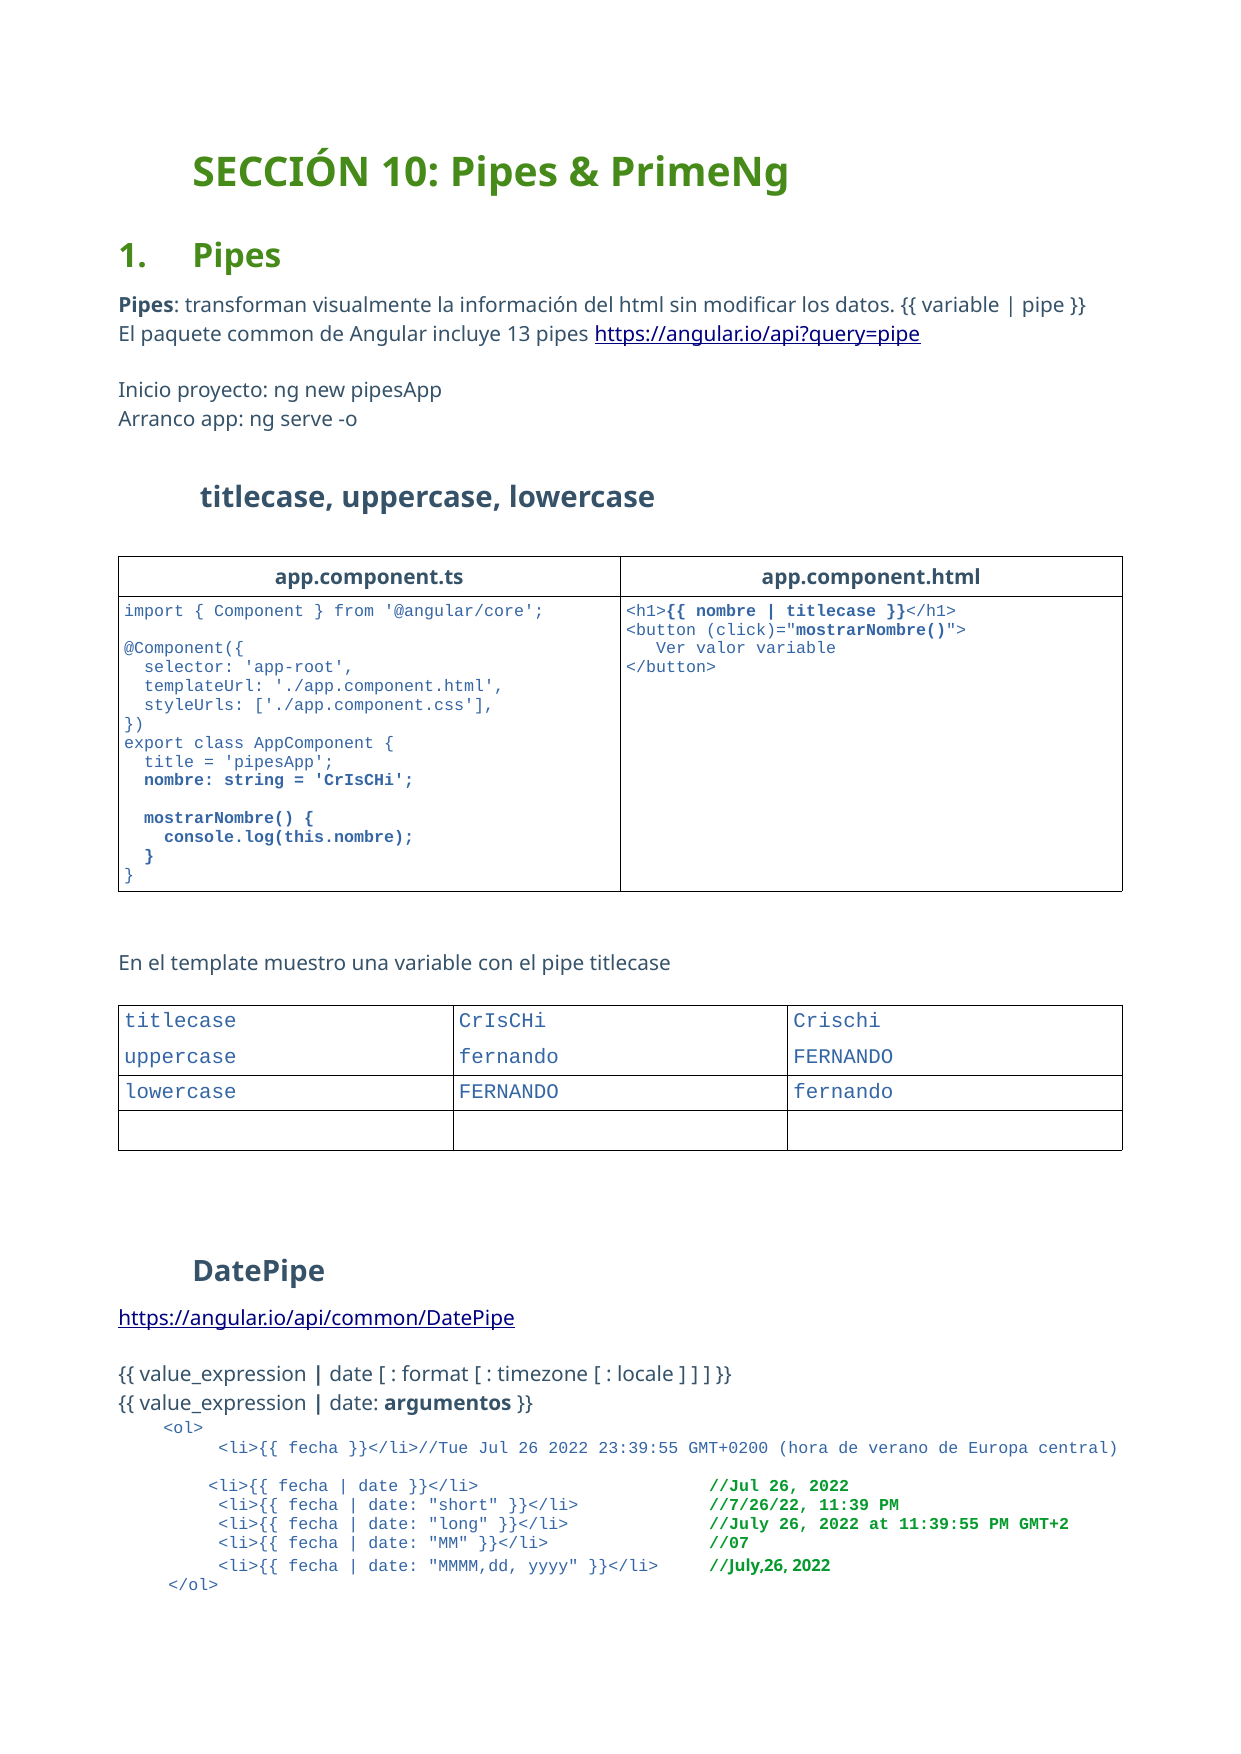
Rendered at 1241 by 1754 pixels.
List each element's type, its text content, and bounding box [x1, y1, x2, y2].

table_cell lowercase [119, 1076, 453, 1110]
table_cell uppercase [119, 1040, 453, 1075]
text <li>{{ fecha | date }}</li> //Jul 26, 2022 [118, 1478, 1122, 1497]
text <li>{{ fecha | date: "MM" }}</li> //07 [118, 1534, 1122, 1553]
text Pipes: transforman visualmente la información del html sin modificar los datos. {{ variable | pipe }} [118, 290, 1122, 319]
table_cell FERNANDO [788, 1040, 1122, 1075]
text Arranco app: ng serve -o [118, 404, 1122, 432]
table_cell [788, 1111, 1122, 1150]
subtitle titlecase, uppercase, lowercase [118, 476, 1122, 516]
table_header titlecase [119, 1006, 453, 1040]
text <li>{{ fecha | date: "long" }}</li> //July 26, 2022 at 11:39:55 PM GMT+2 [118, 1516, 1122, 1534]
table_header Crischi [788, 1006, 1122, 1040]
text El paquete common de Angular incluye 13 pipes https://angular.io/api?query=pipe [118, 319, 1122, 347]
text </ol> [118, 1576, 1122, 1595]
table_header CrIsCHi [454, 1006, 787, 1040]
table_cell fernando [454, 1040, 787, 1075]
subtitle DatePipe [118, 1250, 1122, 1290]
table_cell fernando [788, 1076, 1122, 1110]
table_header app.component.html [621, 557, 1122, 596]
text {{ value_expression | date: argumentos }} [118, 1388, 1122, 1416]
table_cell import { Component } from '@angular/core'; @Component({ selector: 'app-root', templateUrl: './app.component.html', styleUrls: ['./app.component.css'], }) export class AppComponent { title = 'pipesApp'; nombre: string = 'CrIsCHi'; mostrarNombre() { console.log(this.nombre); } } [119, 597, 620, 891]
table_header app.component.ts [119, 557, 620, 596]
subtitle Pipes [118, 232, 1122, 278]
table_cell [119, 1111, 453, 1150]
subtitle SECCIÓN 10: Pipes & PrimeNg [118, 143, 1122, 199]
table_cell <h1>{{ nombre | titlecase }}</h1> <button (click)="mostrarNombre()"> Ver valor variable </button> [621, 597, 1122, 891]
table_cell [454, 1111, 787, 1150]
text https://angular.io/api/common/DatePipe [118, 1303, 1122, 1331]
text <li>{{ fecha | date: "short" }}</li> //7/26/22, 11:39 PM [118, 1497, 1122, 1516]
text <li>{{ fecha }}</li>//Tue Jul 26 2022 23:39:55 GMT+0200 (hora de verano de Europa central) [118, 1440, 1122, 1459]
text En el template muestro una variable con el pipe titlecase [118, 948, 1122, 976]
text <ol> [118, 1416, 1122, 1440]
text Inicio proyecto: ng new pipesApp [118, 376, 1122, 404]
text <li>{{ fecha | date: "MMMM,dd, yyyy" }}</li> //July,26, 2022 [118, 1553, 1122, 1576]
text {{ value_expression | date [ : format [ : timezone [ : locale ] ] ] }} [118, 1359, 1122, 1388]
table_cell FERNANDO [454, 1076, 787, 1110]
